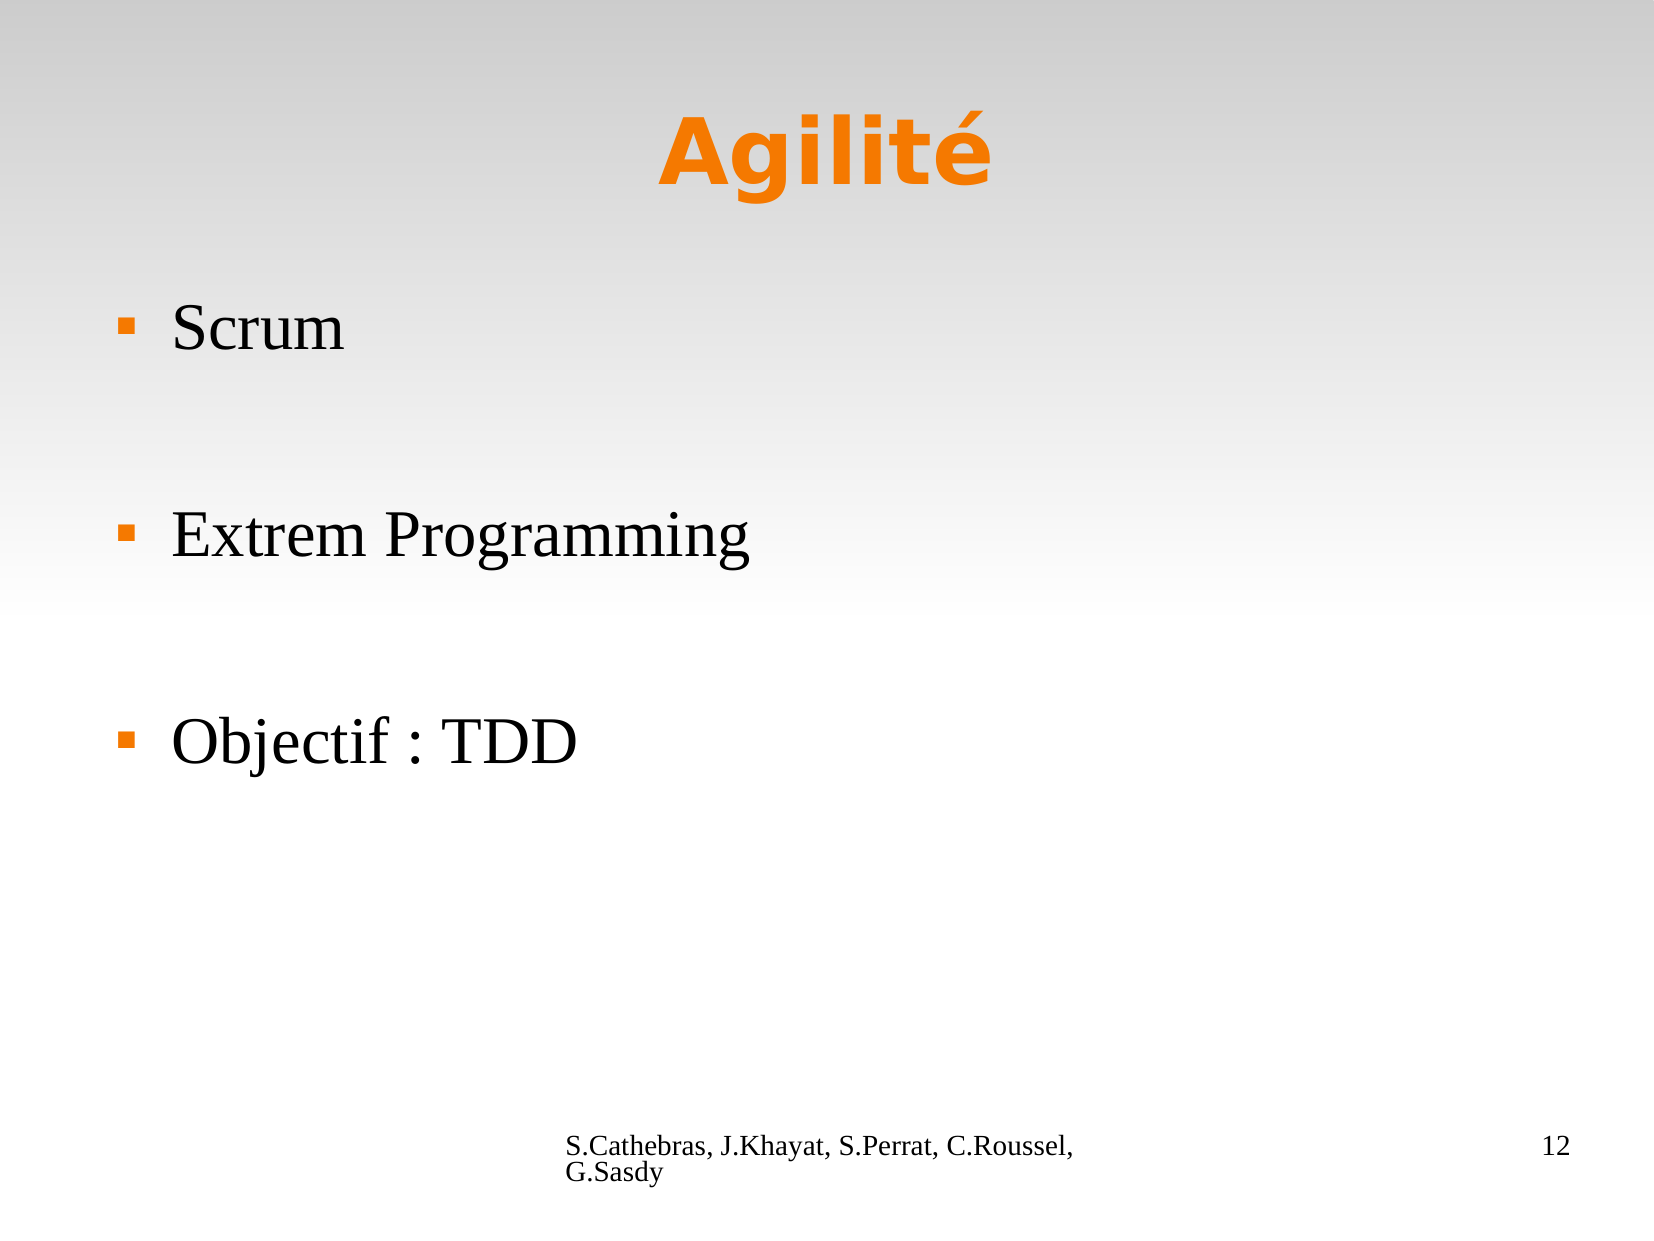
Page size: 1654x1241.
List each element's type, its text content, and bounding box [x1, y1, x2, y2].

list Scrum Extrem Programming Objectif : TDD [82, 290, 1571, 1109]
title Agilité [82, 49, 1571, 257]
